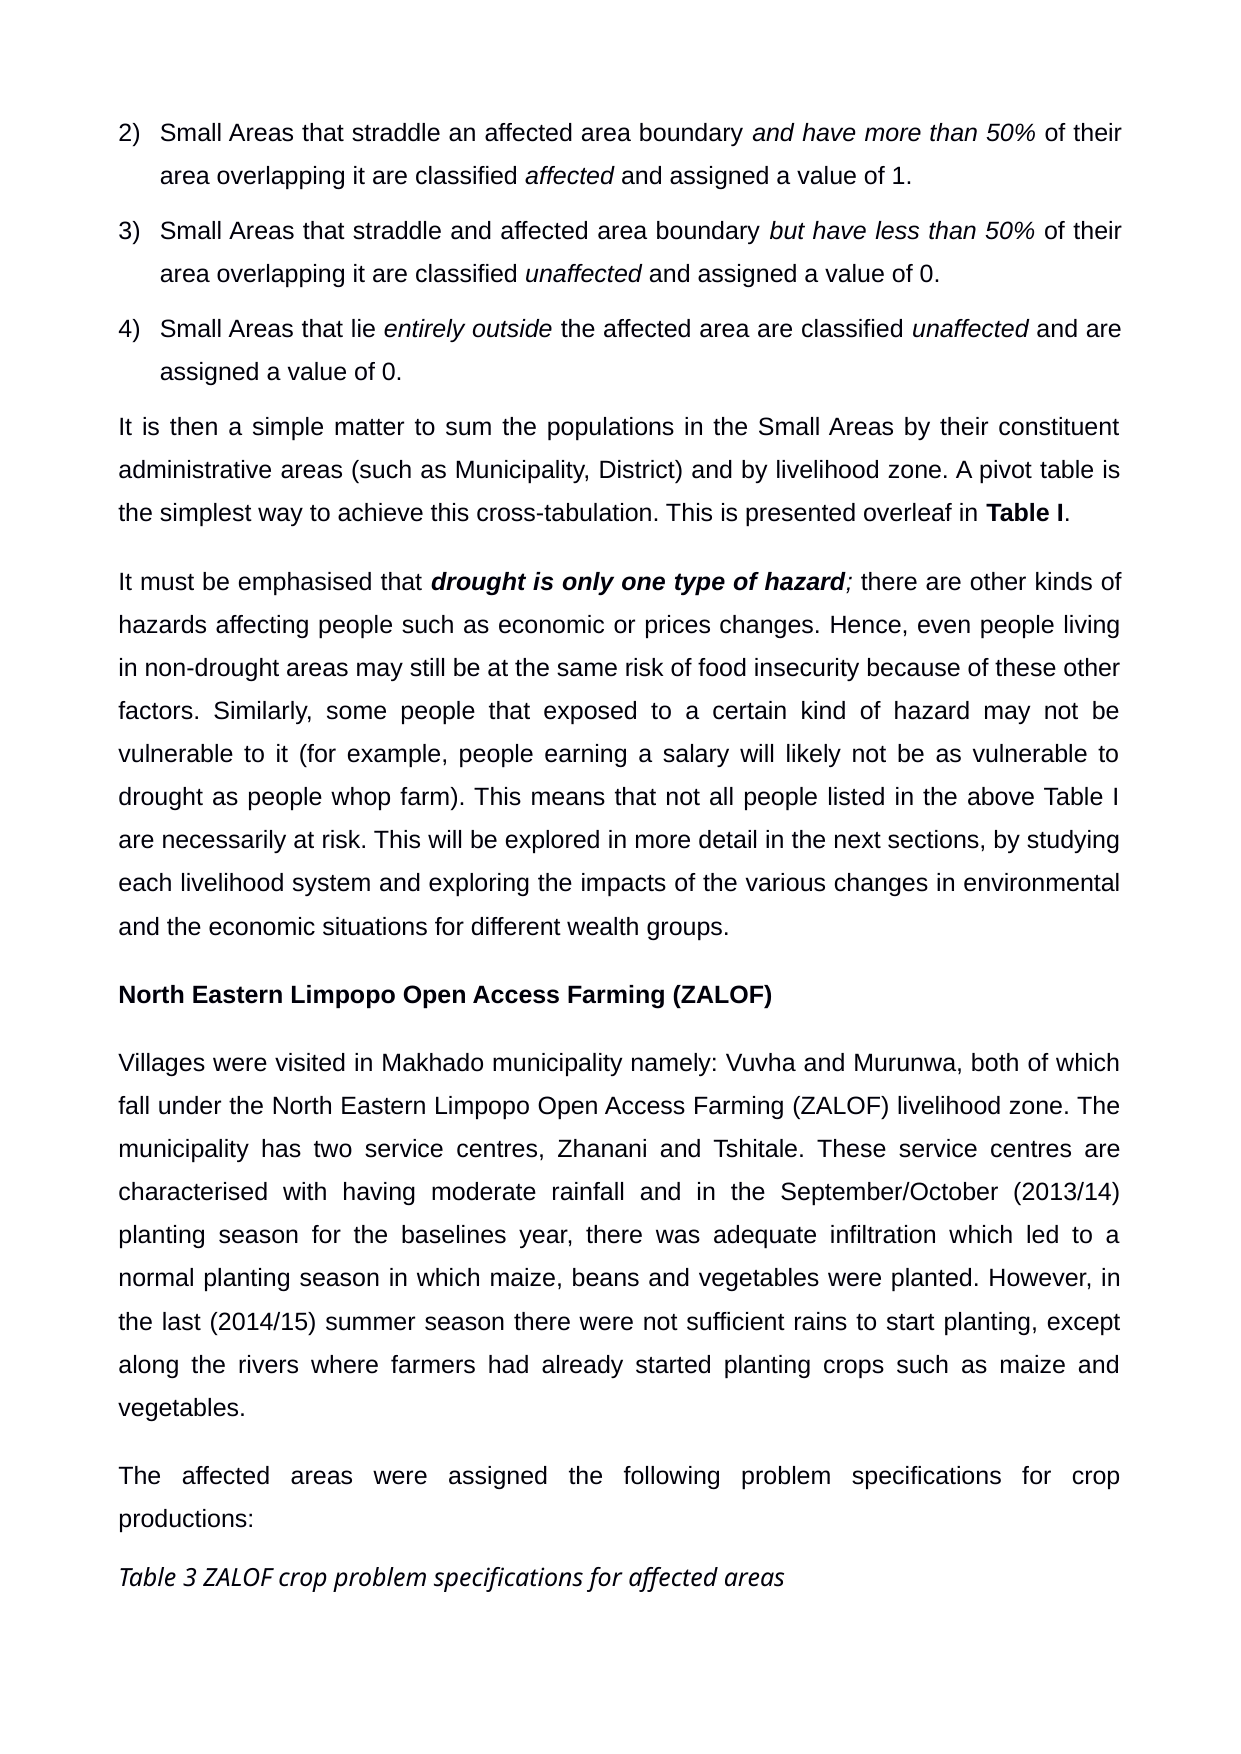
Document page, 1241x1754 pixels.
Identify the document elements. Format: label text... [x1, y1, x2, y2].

subtitle It must be emphasised that drought is only one type of hazard; there are other kinds of hazards affecting people such as economic or prices changes. Hence, even people living in non-drought areas may still be at the same risk of food insecurity because of these other factors. Similarly, some people that exposed to a certain kind of hazard may not be vulnerable to it (for example, people earning a salary will likely not be as vulnerable to drought as people whop farm). This means that not all people listed in the above Table I are necessarily at risk. This will be explored in more detail in the next sections, by studying each livelihood system and exploring the impacts of the various changes in environmental and the economic situations for different wealth groups. [118, 567, 1122, 940]
list Small Areas that straddle and affected area boundary but have less than 50% of their area overlapping it are classified unaffected and assigned a value of 0. [118, 216, 1122, 288]
list Small Areas that lie entirely outside the affected area are classified unaffected and are assigned a value of 0. [118, 314, 1122, 386]
subtitle North Eastern Limpopo Open Access Farming (ZALOF) [118, 980, 1122, 1008]
text The affected areas were assigned the following problem specifications for crop productions: [118, 1461, 1122, 1533]
text Villages were visited in Makhado municipality namely: Vuvha and Murunwa, both of which fall under the North Eastern Limpopo Open Access Farming (ZALOF) livelihood zone. The municipality has two service centres, Zhanani and Tshitale. These service centres are characterised with having moderate rainfall and in the September/October (2013/14) planting season for the baselines year, there was adequate infiltration which led to a normal planting season in which maize, beans and vegetables were planted. However, in the last (2014/15) summer season there were not sufficient rains to start planting, except along the rivers where farmers had already started planting crops such as maize and vegetables. [118, 1048, 1122, 1422]
text It is then a simple matter to sum the populations in the Small Areas by their constituent administrative areas (such as Municipality, District) and by livelihood zone. A pivot table is the simplest way to achieve this cross-tabulation. This is presented overleaf in Table I. [118, 412, 1122, 527]
list Small Areas that straddle an affected area boundary and have more than 50% of their area overlapping it are classified affected and assigned a value of 1. [118, 118, 1122, 190]
text Table 3 ZALOF crop problem specifications for affected areas [118, 1560, 1122, 1594]
